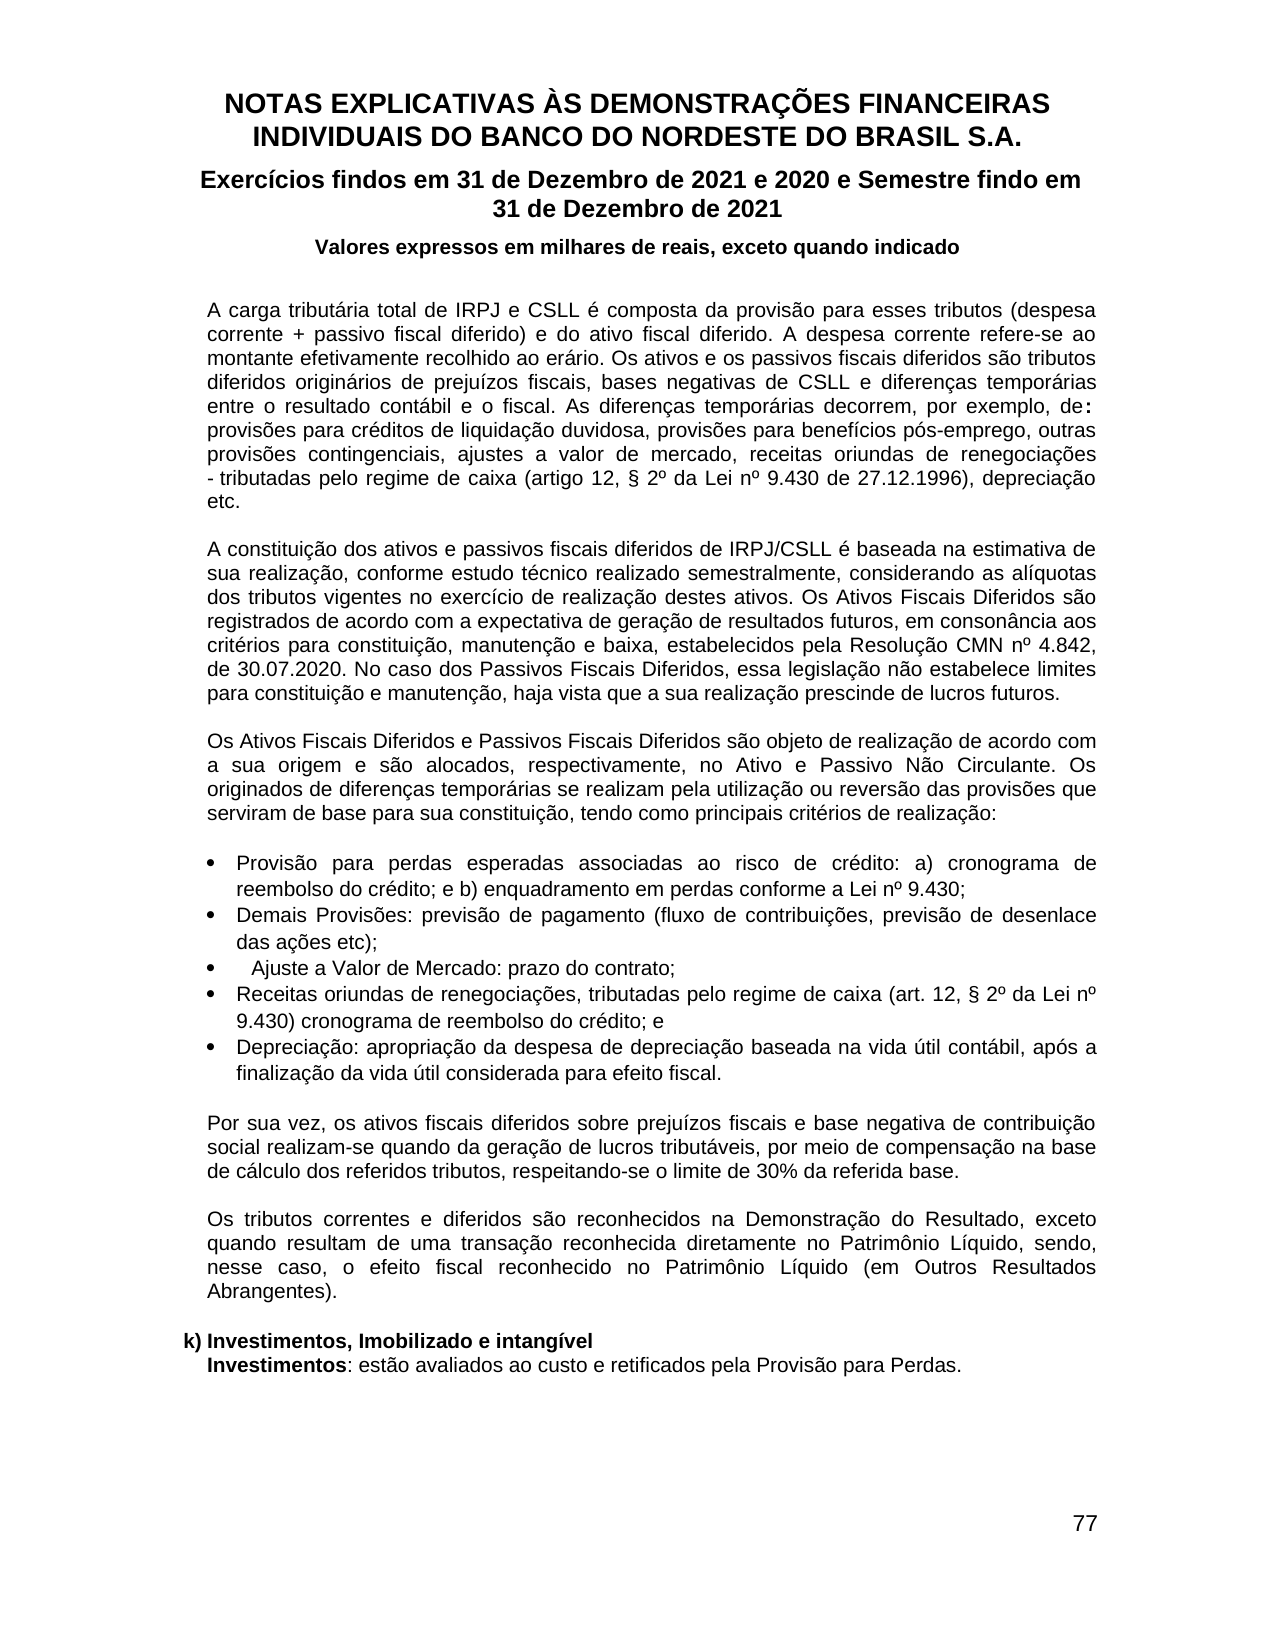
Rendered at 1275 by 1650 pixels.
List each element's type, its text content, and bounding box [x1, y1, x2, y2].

list Provisão para perdas esperadas associadas ao risco de crédito: a) cronograma de reembolso do crédito; e b) enquadramento em perdas conforme a Lei nº 9.430; [207, 849, 1098, 901]
list Receitas oriundas de renegociações, tributadas pelo regime de caixa (art. 12, § 2º da Lei nº 9.430) cronograma de reembolso do crédito; e [207, 980, 1098, 1032]
text Investimentos: estão avaliados ao custo e retificados pela Provisão para Perdas. [207, 1353, 1098, 1377]
list Demais Provisões: previsão de pagamento (fluxo de contribuições, previsão de desenlace das ações etc); [207, 901, 1098, 954]
text Por sua vez, os ativos fiscais diferidos sobre prejuízos fiscais e base negativa de contribuição social realizam-se quando da geração de lucros tributáveis, por meio de compensação na base de cálculo dos referidos tributos, respeitando-se o limite de 30% da referida base. [207, 1111, 1098, 1183]
text Os Ativos Fiscais Diferidos e Passivos Fiscais Diferidos são objeto de realização de acordo com a sua origem e são alocados, respectivamente, no Ativo e Passivo Não Circulante. Os originados de diferenças temporárias se realizam pela utilização ou reversão das provisões que serviram de base para sua constituição, tendo como principais critérios de realização: [207, 729, 1098, 825]
text Os tributos correntes e diferidos são reconhecidos na Demonstração do Resultado, exceto quando resultam de uma transação reconhecida diretamente no Patrimônio Líquido, sendo, nesse caso, o efeito fiscal reconhecido no Patrimônio Líquido (em Outros Resultados Abrangentes). [207, 1207, 1098, 1303]
list Ajuste a Valor de Mercado: prazo do contrato; [207, 954, 1098, 980]
text A carga tributária total de IRPJ e CSLL é composta da provisão para esses tributos (despesa corrente + passivo fiscal diferido) e do ativo fiscal diferido. A despesa corrente refere-se ao montante efetivamente recolhido ao erário. Os ativos e os passivos fiscais diferidos são tributos diferidos originários de prejuízos fiscais, bases negativas de CSLL e diferenças temporárias entre o resultado contábil e o fiscal. As diferenças temporárias decorrem, por exemplo, de: provisões para créditos de liquidação duvidosa, provisões para benefícios pós-emprego, outras provisões contingenciais, ajustes a valor de mercado, receitas oriundas de renegociações - tributadas pelo regime de caixa (artigo 12, § 2º da Lei nº 9.430 de 27.12.1996), depreciação etc. [207, 298, 1098, 513]
list Depreciação: apropriação da despesa de depreciação baseada na vida útil contábil, após a finalização da vida útil considerada para efeito fiscal. [207, 1032, 1098, 1085]
text A constituição dos ativos e passivos fiscais diferidos de IRPJ/CSLL é baseada na estimativa de sua realização, conforme estudo técnico realizado semestralmente, considerando as alíquotas dos tributos vigentes no exercício de realização destes ativos. Os Ativos Fiscais Diferidos são registrados de acordo com a expectativa de geração de resultados futuros, em consonância aos critérios para constituição, manutenção e baixa, estabelecidos pela Resolução CMN nº 4.842, de 30.07.2020. No caso dos Passivos Fiscais Diferidos, essa legislação não estabelece limites para constituição e manutenção, haja vista que a sua realização prescinde de lucros futuros. [207, 537, 1098, 705]
list Investimentos, Imobilizado e intangível [183, 1329, 1098, 1353]
